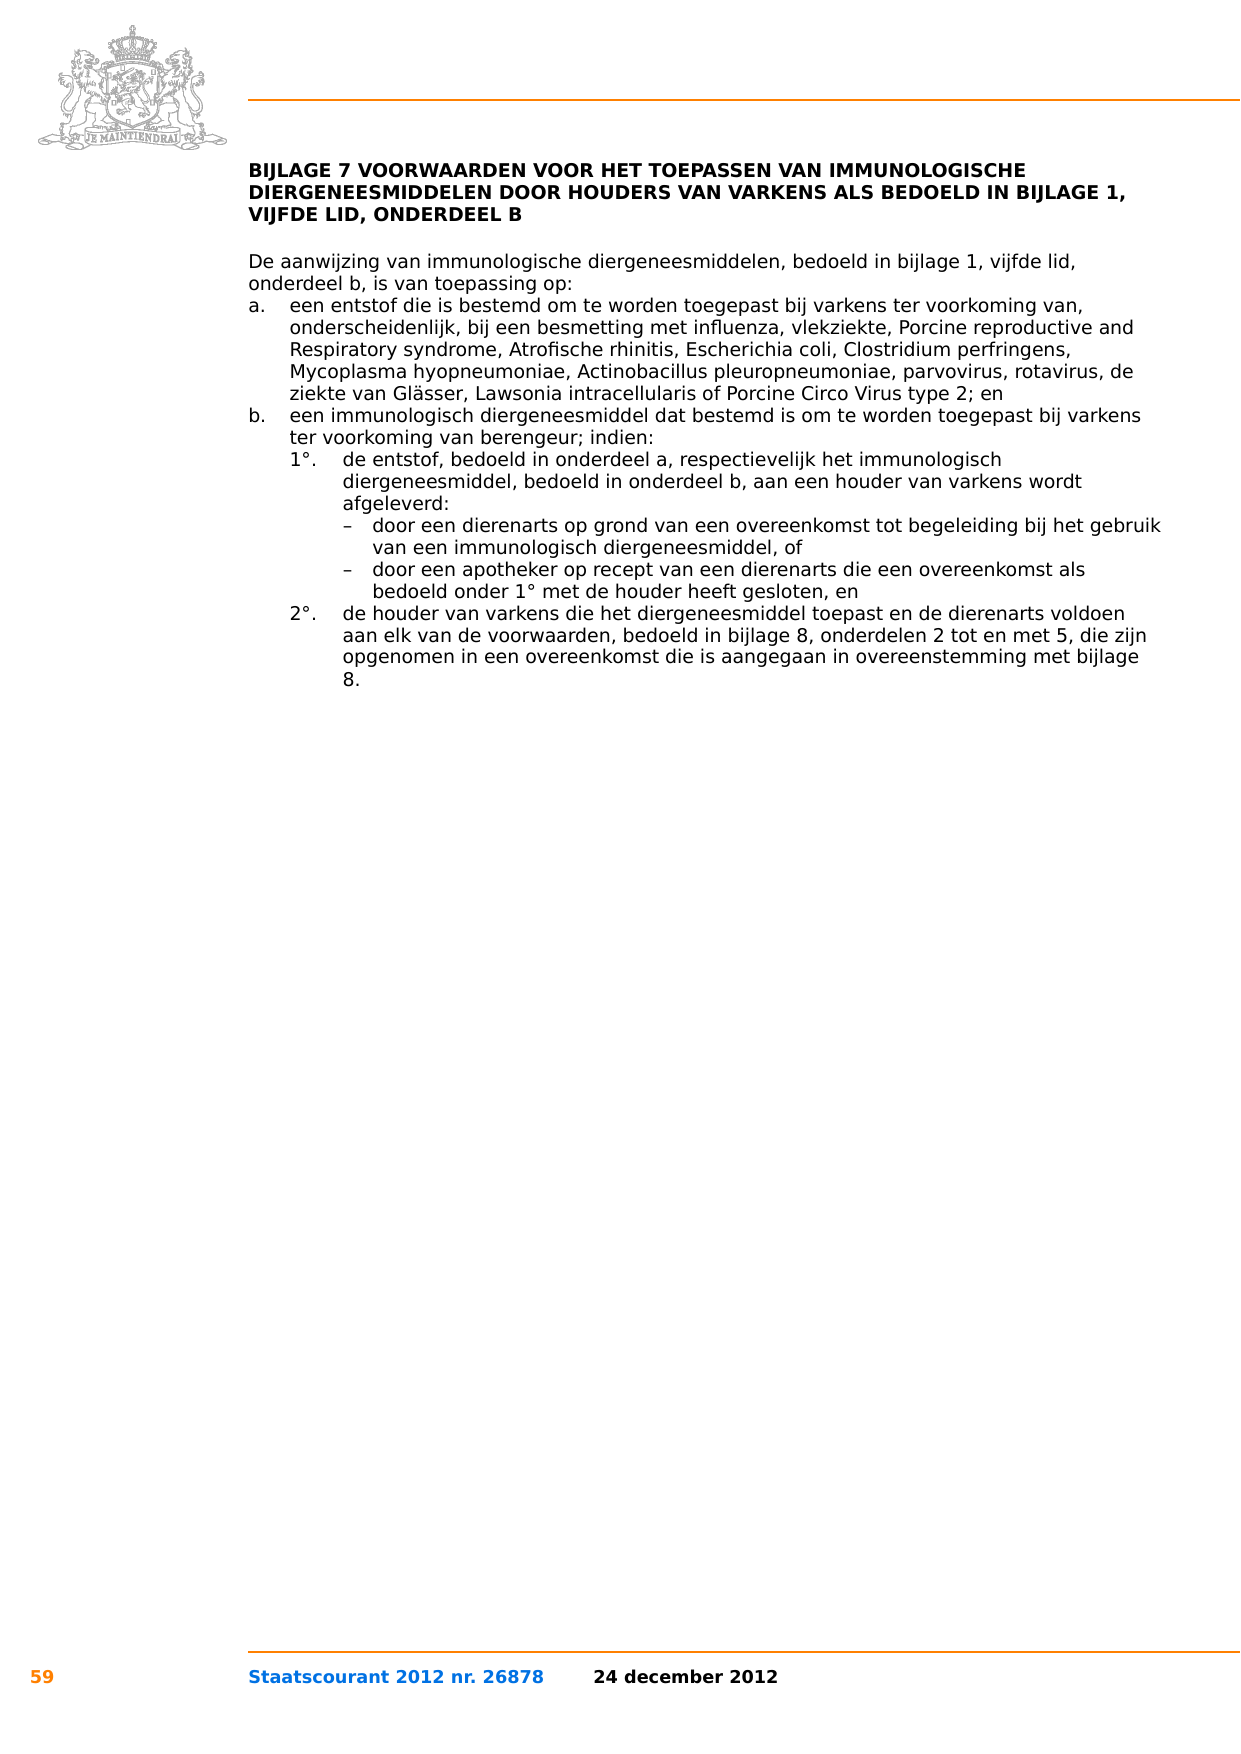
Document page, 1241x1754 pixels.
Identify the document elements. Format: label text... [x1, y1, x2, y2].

text 1°. de entstof, bedoeld in onderdeel a, respectievelijk het immunologisch diergeneesmiddel, bedoeld in onderdeel b, aan een houder van varkens wordt afgeleverd: [289, 449, 1163, 514]
text 2°. de houder van varkens die het diergeneesmiddel toepast en de dierenarts voldoen aan elk van de voorwaarden, bedoeld in bijlage 8, onderdelen 2 tot en met 5, die zijn opgenomen in een overeenkomst die is aangegaan in overeenstemming met bijlage 8. [289, 602, 1163, 690]
subtitle BIJLAGE 7 VOORWAARDEN VOOR HET TOEPASSEN VAN IMMUNOLOGISCHE DIERGENEESMIDDELEN DOOR HOUDERS VAN VARKENS ALS BEDOELD IN BIJLAGE 1, VIJFDE LID, ONDERDEEL B [248, 160, 1163, 226]
text – door een dierenarts op grond van een overeenkomst tot begeleiding bij het gebruik van een immunologisch diergeneesmiddel, of [343, 514, 1163, 558]
text De aanwijzing van immunologische diergeneesmiddelen, bedoeld in bijlage 1, vijfde lid, onderdeel b, is van toepassing op: [248, 251, 1163, 295]
text a. een entstof die is bestemd om te worden toegepast bij varkens ter voorkoming van, onderscheidenlijk, bij een besmetting met influenza, vlekziekte, Porcine reproductive and Respiratory syndrome, Atrofische rhinitis, Escherichia coli, Clostridium perfringens, Mycoplasma hyopneumoniae, Actinobacillus pleuropneumoniae, parvovirus, rotavirus, de ziekte van Glässer, Lawsonia intracellularis of Porcine Circo Virus type 2; en [248, 295, 1163, 405]
text – door een apotheker op recept van een dierenarts die een overeenkomst als bedoeld onder 1° met de houder heeft gesloten, en [343, 558, 1163, 602]
picture [38, 25, 227, 150]
text b. een immunologisch diergeneesmiddel dat bestemd is om te worden toegepast bij varkens ter voorkoming van berengeur; indien: [248, 405, 1163, 449]
